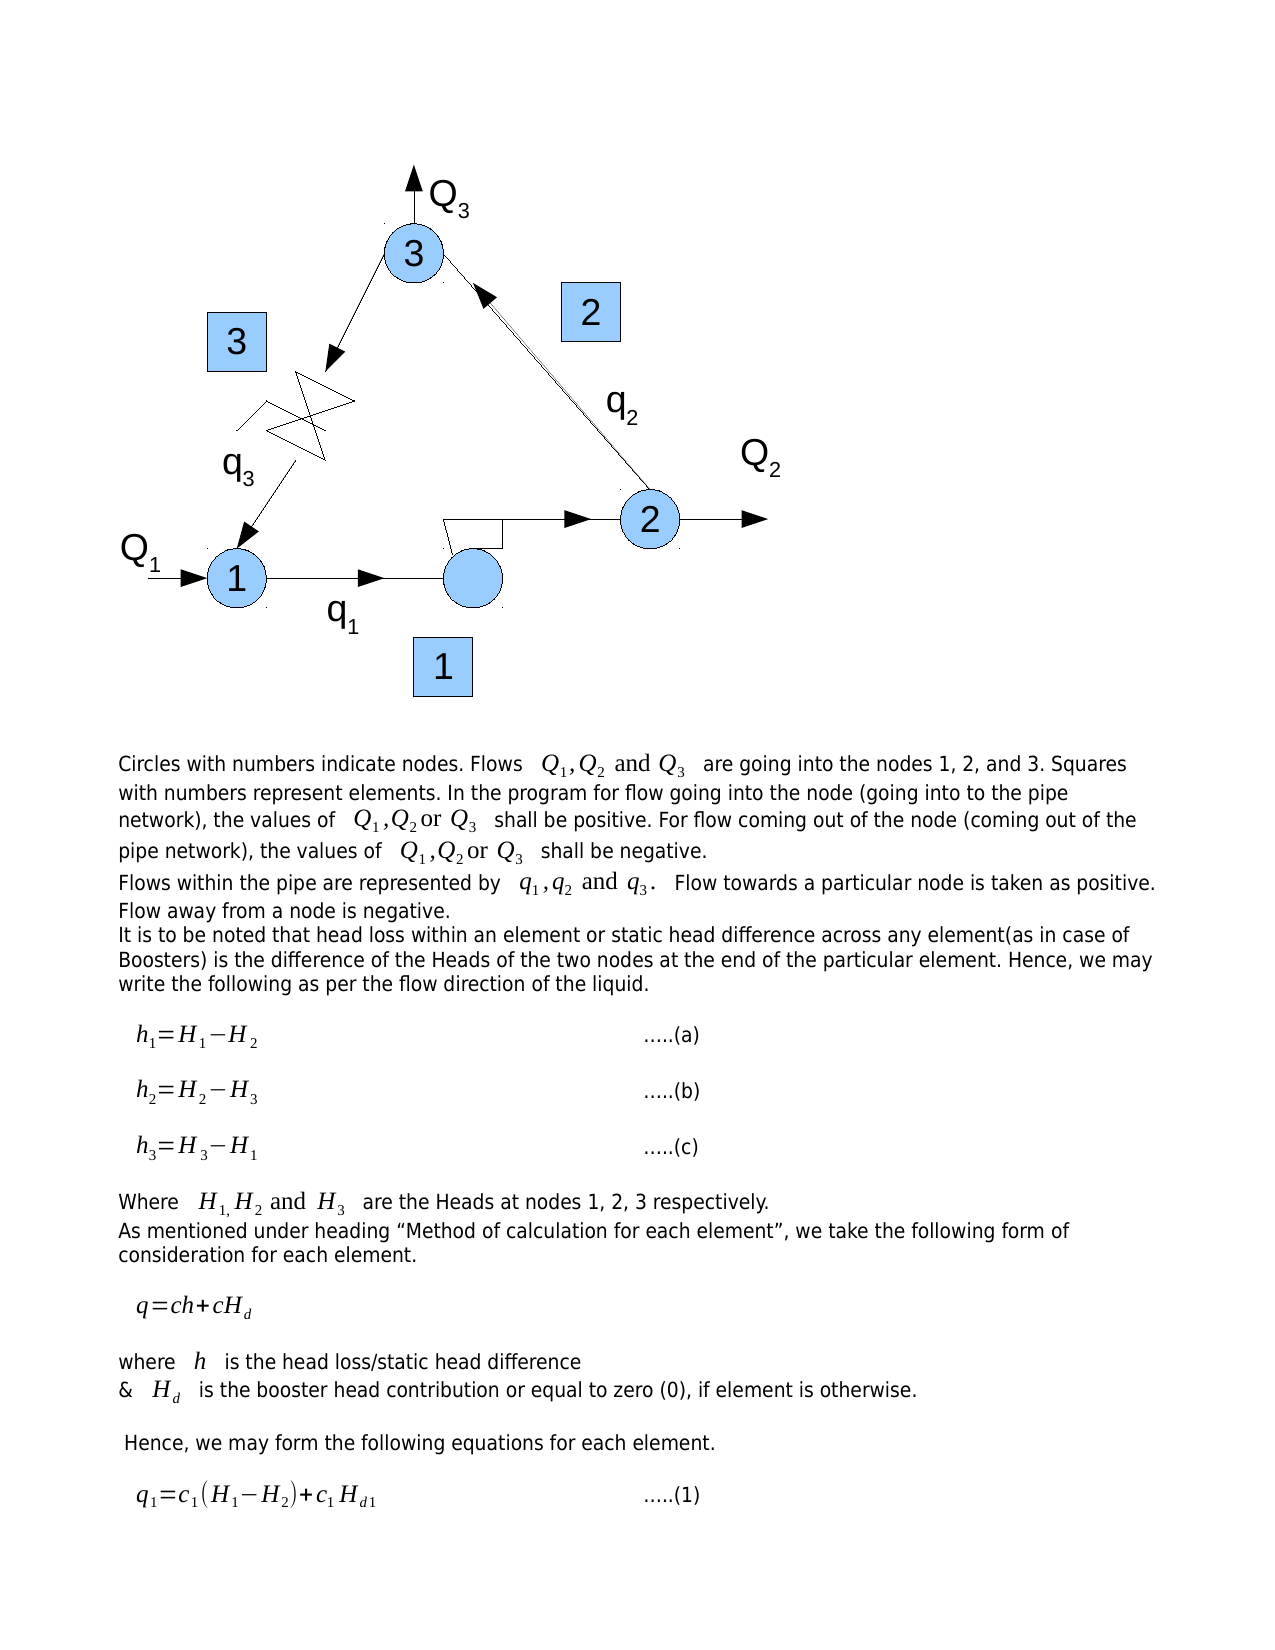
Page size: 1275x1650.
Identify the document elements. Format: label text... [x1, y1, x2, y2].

text &is the booster head contribution or equal to zero (0), if element is otherwise. [118, 1375, 1157, 1407]
text …..(b) [118, 1076, 1157, 1107]
text …..(c) [118, 1132, 1157, 1163]
text As mentioned under heading “Method of calculation for each element”, we take the following form of consideration for each element. [118, 1219, 1157, 1267]
text Hence, we may form the following equations for each element. [118, 1431, 1157, 1455]
text whereis the head loss/static head difference [118, 1347, 1157, 1375]
text …..(a) [118, 1020, 1157, 1052]
text …..(1) [118, 1479, 1157, 1511]
text Whereare the Heads at nodes 1, 2, 3 respectively. [118, 1187, 1157, 1219]
